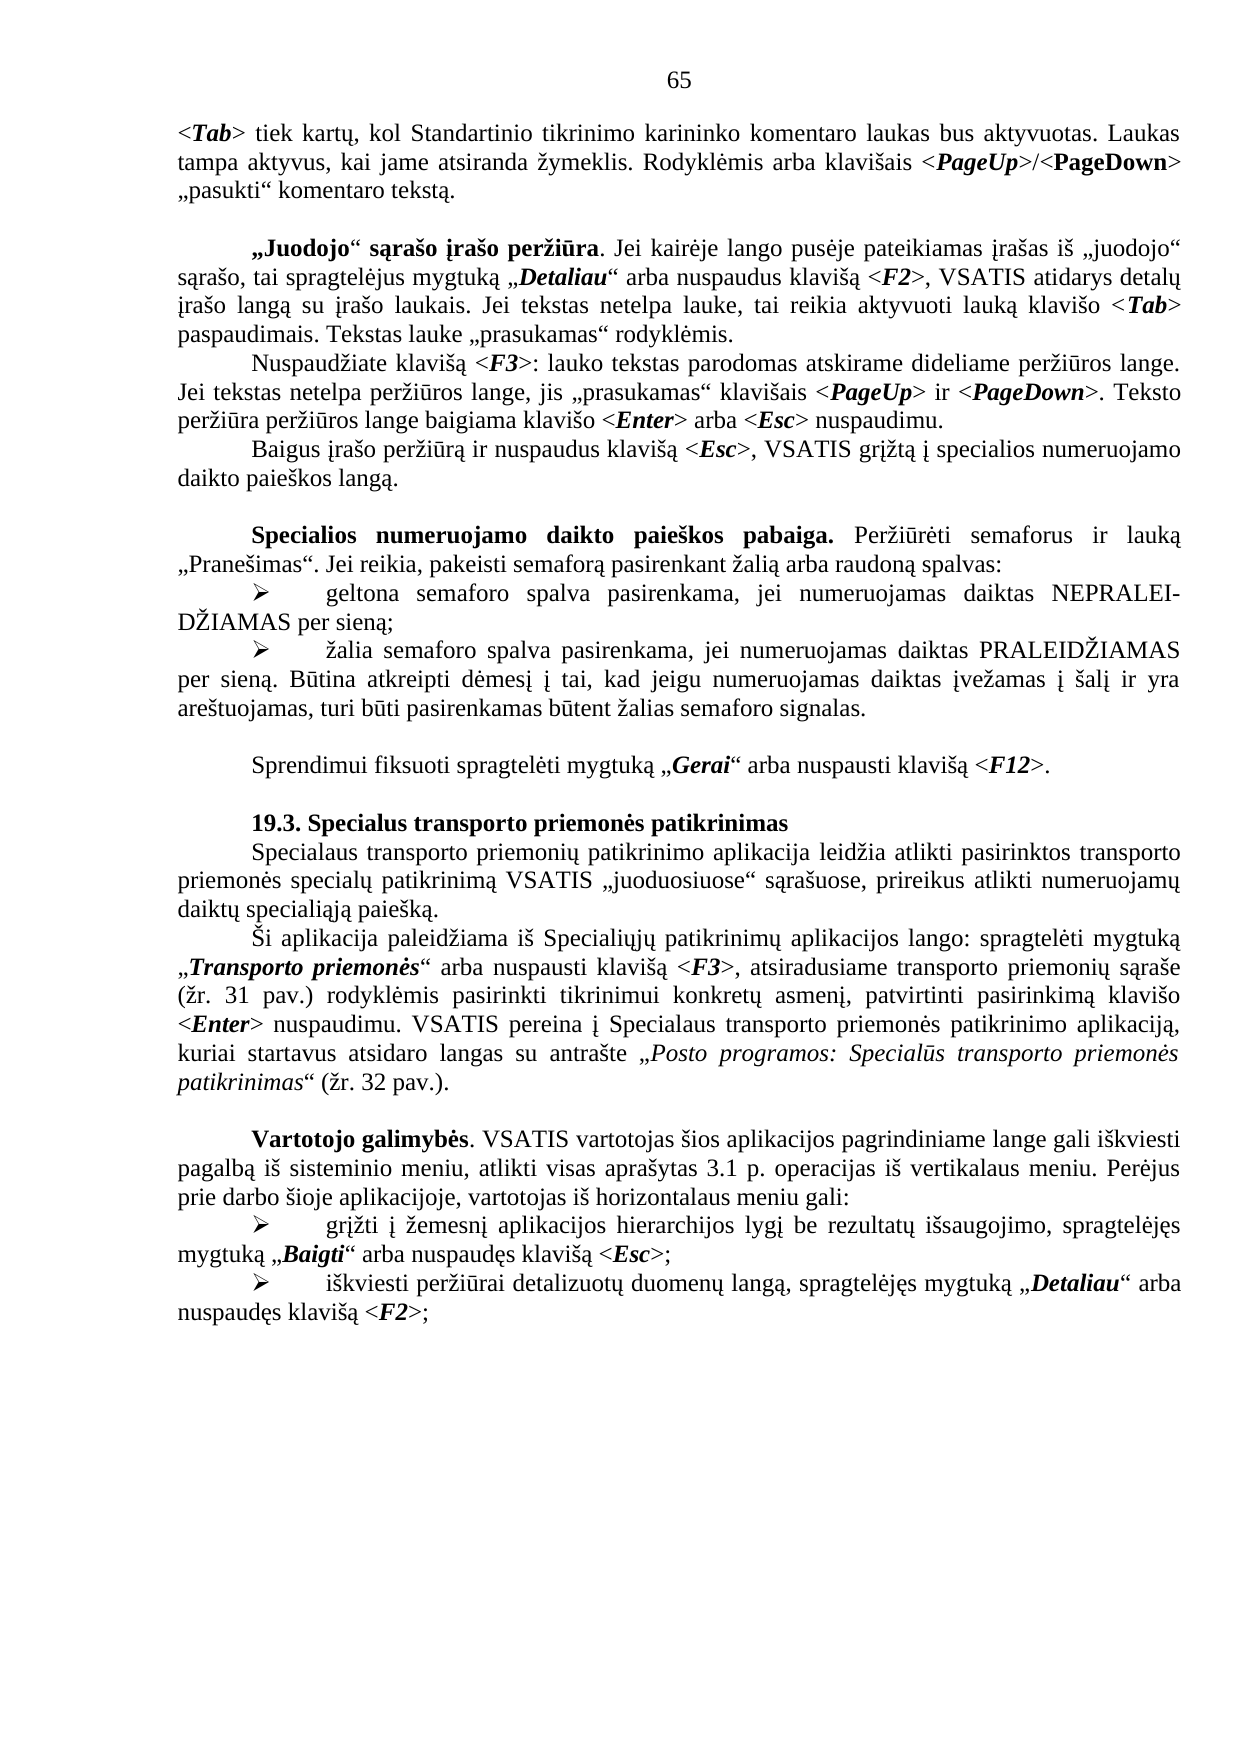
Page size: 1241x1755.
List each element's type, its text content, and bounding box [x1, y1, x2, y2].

text „Juodojo“ sąrašo įrašo peržiūra. Jei kairėje lango pusėje pateikiamas įrašas iš „juodojo“ sąrašo, tai spragtelėjus mygtuką „Detaliau“ arba nuspaudus klavišą <F2>, VSATIS atidarys detalų įrašo langą su įrašo laukais. Jei tekstas netelpa lauke, tai reikia aktyvuoti lauką klavišo <Tab> paspaudimais. Tekstas lauke „prasukamas“ rodyklėmis. [177, 233, 1181, 348]
text  geltona semaforo spalva pasirenkama, jei numeruojamas daiktas NEPRALEI-DŽIAMAS per sieną; [177, 578, 1181, 636]
text Sprendimui fiksuoti spragtelėti mygtuką „Gerai“ arba nuspausti klavišą <F12>. [177, 751, 1181, 779]
text Nuspaudžiate klavišą <F3>: lauko tekstas parodomas atskirame dideliame peržiūros lange. Jei tekstas netelpa peržiūros lange, jis „prasukamas“ klavišais <PageUp> ir <PageDown>. Teksto peržiūra peržiūros lange baigiama klavišo <Enter> arba <Esc> nuspaudimu. [177, 348, 1181, 434]
text Specialaus transporto priemonių patikrinimo aplikacija leidžia atlikti pasirinktos transporto priemonės specialų patikrinimą VSATIS „juoduosiuose“ sąrašuose, prireikus atlikti numeruojamų daiktų specialiąją paiešką. [177, 837, 1181, 923]
text  žalia semaforo spalva pasirenkama, jei numeruojamas daiktas PRALEIDŽIAMAS per sieną. Būtina atkreipti dėmesį į tai, kad jeigu numeruojamas daiktas įvežamas į šalį ir yra areštuojamas, turi būti pasirenkamas būtent žalias semaforo signalas. [177, 636, 1181, 722]
text Vartotojo galimybės. VSATIS vartotojas šios aplikacijos pagrindiniame lange gali iškviesti pagalbą iš sisteminio meniu, atlikti visas aprašytas 3.1 p. operacijas iš vertikalaus meniu. Perėjus prie darbo šioje aplikacijoje, vartotojas iš horizontalaus meniu gali: [177, 1124, 1181, 1211]
text <Tab> tiek kartų, kol Standartinio tikrinimo karininko komentaro laukas bus aktyvuotas. Laukas tampa aktyvus, kai jame atsiranda žymeklis. Rodyklėmis arba klavišais <PageUp>/<PageDown> „pasukti“ komentaro tekstą. [177, 118, 1181, 204]
text  grįžti į žemesnį aplikacijos hierarchijos lygį be rezultatų išsaugojimo, spragtelėjęs mygtuką „Baigti“ arba nuspaudęs klavišą <Esc>; [177, 1211, 1181, 1268]
text Specialios numeruojamo daikto paieškos pabaiga. Peržiūrėti semaforus ir lauką „Pranešimas“. Jei reikia, pakeisti semaforą pasirenkant žalią arba raudoną spalvas: [177, 521, 1181, 578]
text Baigus įrašo peržiūrą ir nuspaudus klavišą <Esc>, VSATIS grįžtą į specialios numeruojamo daikto paieškos langą. [177, 434, 1181, 492]
text Ši aplikacija paleidžiama iš Specialiųjų patikrinimų aplikacijos lango: spragtelėti mygtuką „Transporto priemonės“ arba nuspausti klavišą <F3>, atsiradusiame transporto priemonių sąraše (žr. 31 pav.) rodyklėmis pasirinkti tikrinimui konkretų asmenį, patvirtinti pasirinkimą klavišo <Enter> nuspaudimu. VSATIS pereina į Specialaus transporto priemonės patikrinimo aplikaciją, kuriai startavus atsidaro langas su antrašte „Posto programos: Specialūs transporto priemonės patikrinimas“ (žr. 32 pav.). [177, 923, 1181, 1096]
text 19.3. Specialus transporto priemonės patikrinimas [177, 808, 1181, 837]
text  iškviesti peržiūrai detalizuotų duomenų langą, spragtelėjęs mygtuką „Detaliau“ arba nuspaudęs klavišą <F2>; [177, 1268, 1181, 1326]
